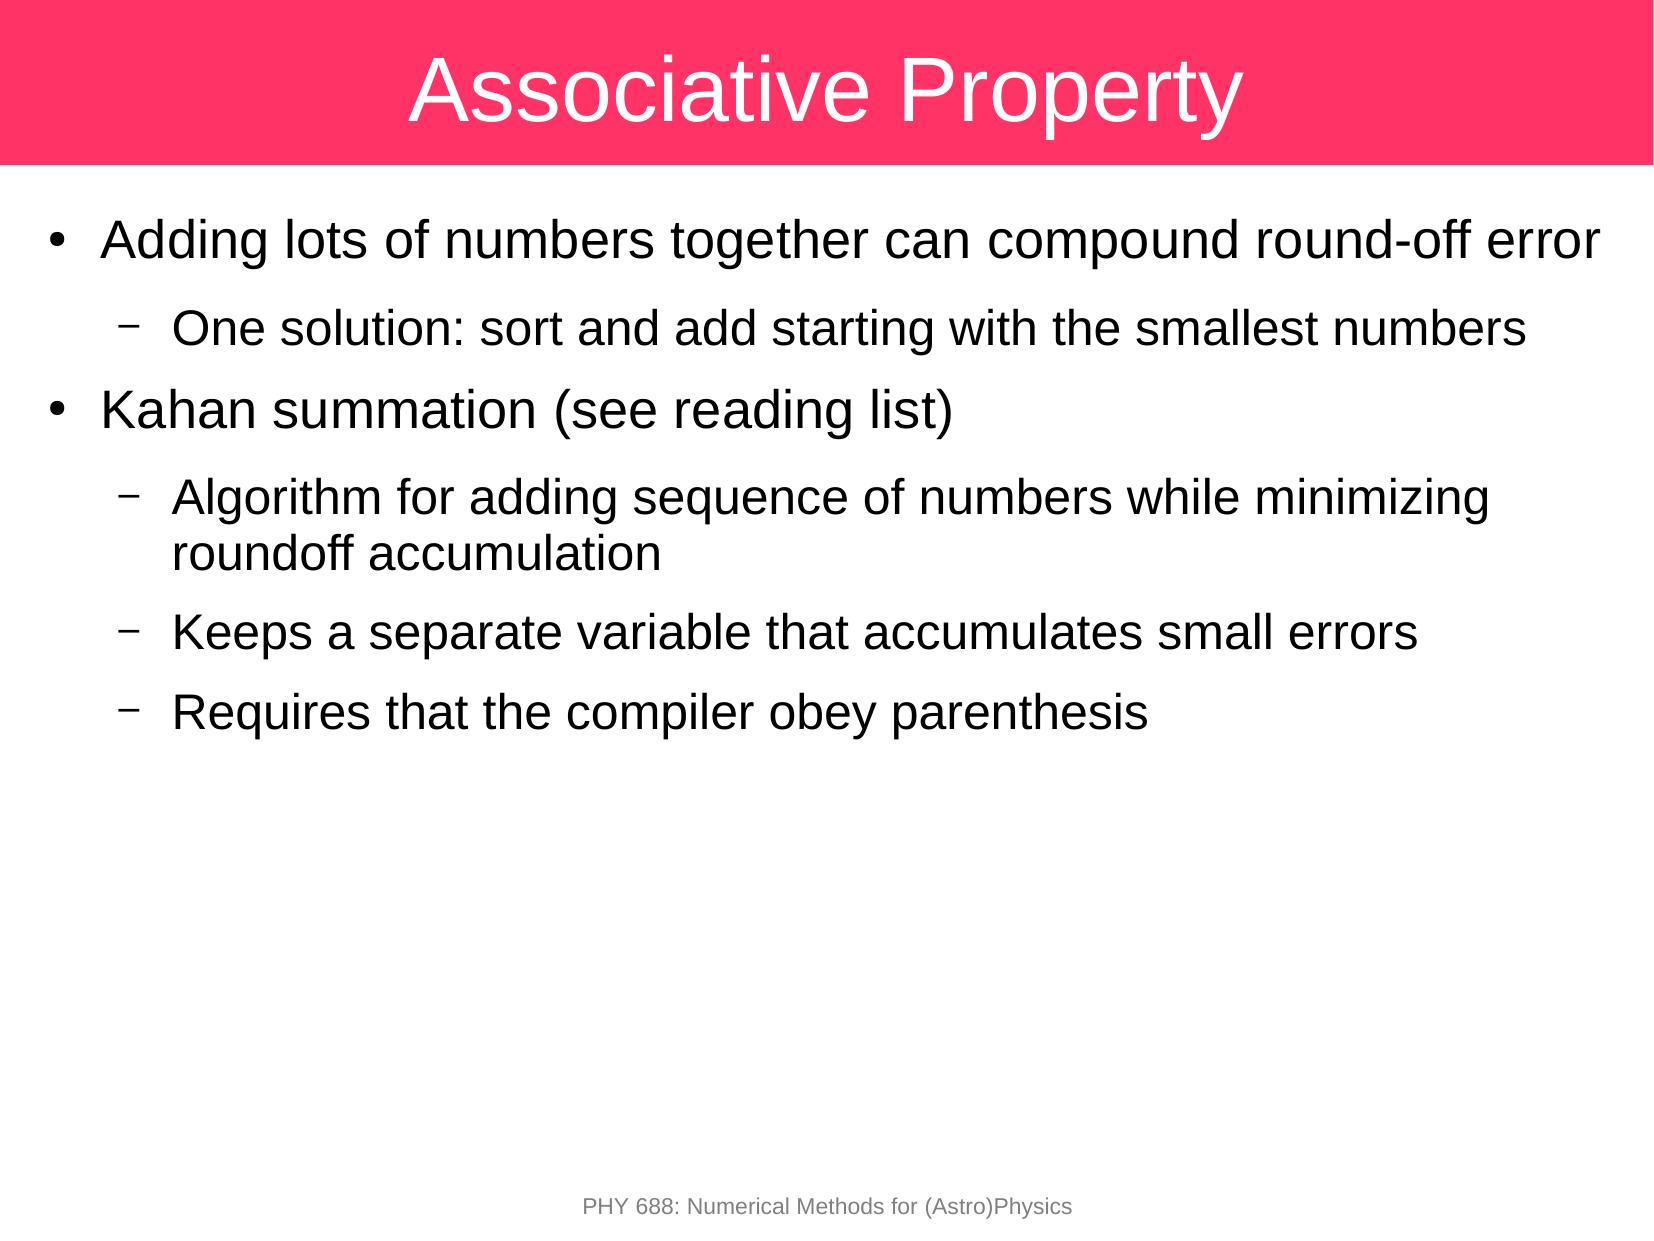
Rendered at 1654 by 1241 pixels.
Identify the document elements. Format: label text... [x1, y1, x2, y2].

title Associative Property [82, 31, 1571, 148]
list Adding lots of numbers together can compound round-off error One solution: sort and add starting with the smallest numbers Kahan summation (see reading list) Algorithm for adding sequence of numbers while minimizing roundoff accumulation Keeps a separate variable that accumulates small errors Requires that the compiler obey parenthesis [30, 210, 1621, 1171]
